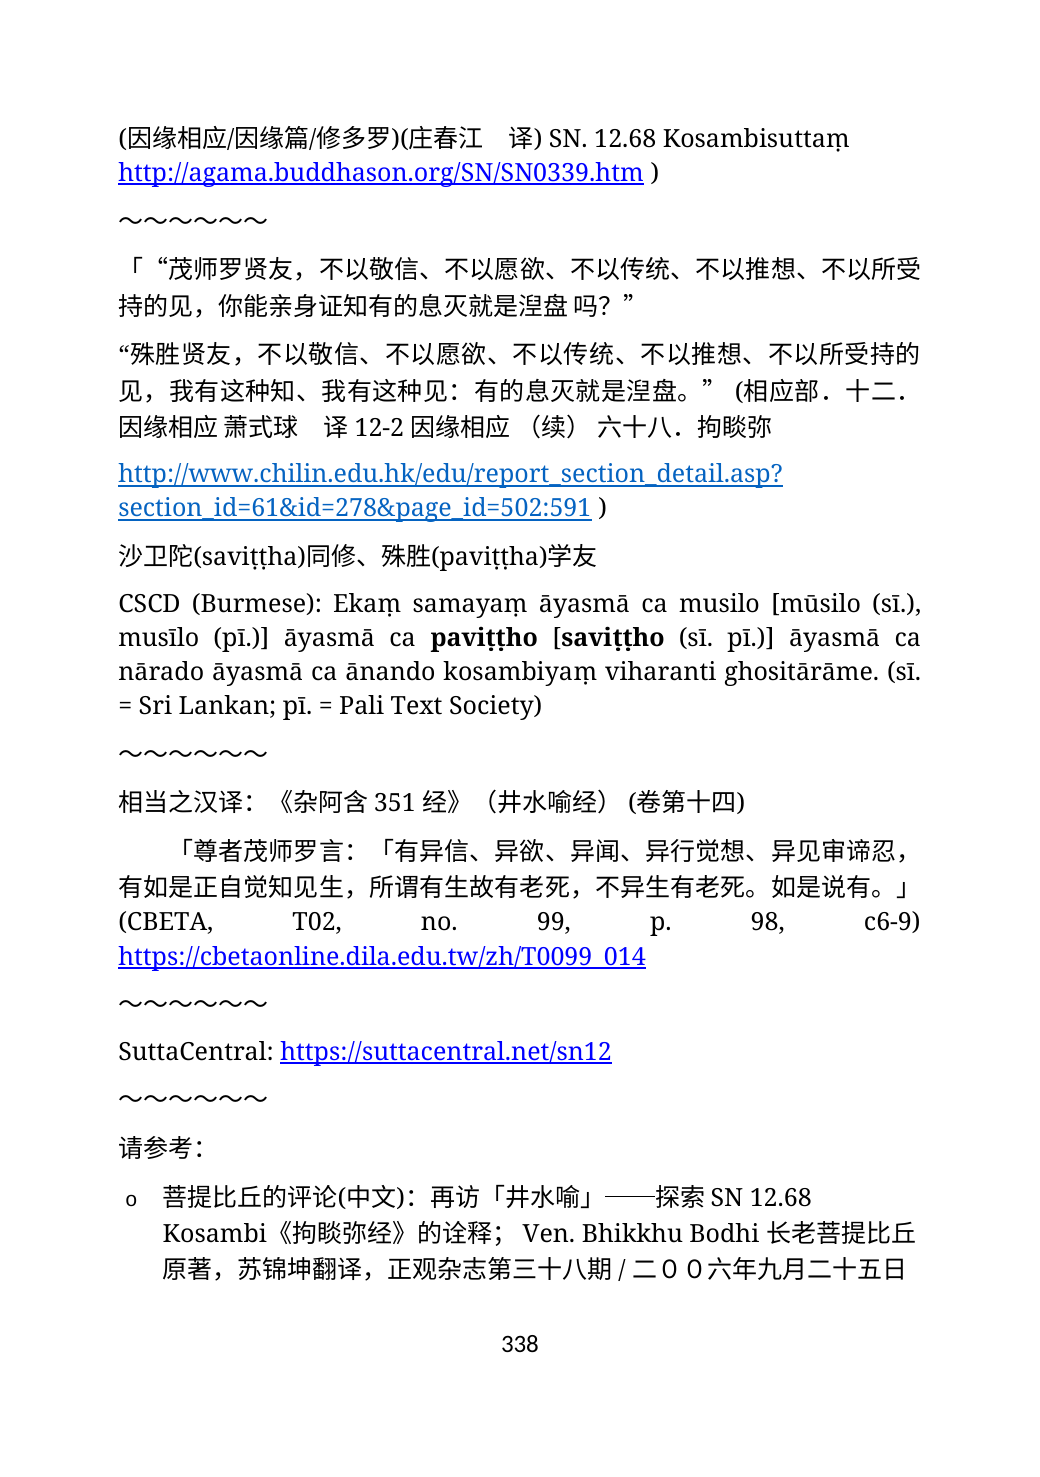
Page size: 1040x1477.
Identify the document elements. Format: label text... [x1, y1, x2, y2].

text “殊胜贤友，不以敬信、不以愿欲、不以传统、不以推想、不以所受持的见，我有这种知、我有这种见：有的息灭就是湼盘。” (相应部．十二．因缘相应 萧式球 译 12-2 因缘相应 （续） 六十八．拘睒弥 [118, 335, 921, 443]
text ～～～～～～ [118, 1080, 921, 1116]
text 「“茂师罗贤友，不以敬信、不以愿欲、不以传统、不以推想、不以所受持的见，你能亲身证知有的息灭就是湼盘 吗？” [118, 250, 921, 322]
list 菩提比丘的评论(中文)：再访「井水喻」──探索 SN 12.68 Kosambi《拘睒弥经》的诠释； Ven. Bhikkhu Bodhi 长老菩提比丘原著，苏锦坤翻译，正观杂志第三十八期 / 二００六年九月二十五日 [125, 1177, 921, 1286]
text ～～～～～～ [118, 734, 921, 770]
text 「尊者茂师罗言：「有异信、异欲、异闻、异行觉想、异见审谛忍，有如是正自觉知见生，所谓有生故有老死，不异生有老死。如是说有。」(CBETA, T02, no. 99, p. 98, c6-9) https://cbetaonline.dila.edu.tw/zh/T0099_014 [118, 832, 921, 972]
text 沙卫陀(saviṭṭha)同修、殊胜(paviṭṭha)学友 [118, 537, 921, 573]
text 相当之汉译：《杂阿含 351 经》（井水喻经） (卷第十四) [118, 783, 921, 819]
text ～～～～～～ [118, 201, 921, 237]
text http://www.chilin.edu.hk/edu/report_section_detail.asp?section_id=61&id=278&page_id=502:591 ) [118, 456, 921, 524]
text CSCD (Burmese): Ekaṃ samayaṃ āyasmā ca musilo [mūsilo (sī.), musīlo (pī.)] āyasmā ca paviṭṭho [saviṭṭho (sī. pī.)] āyasmā ca nārado āyasmā ca ānando kosambiyaṃ viharanti ghositārāme. (sī. = Sri Lankan; pī. = Pali Text Society) [118, 585, 921, 722]
text (因缘相应/因缘篇/修多罗)(庄春江 译) SN. 12.68 Kosambisuttaṃ http://agama.buddhason.org/SN/SN0339.htm ) [118, 118, 921, 188]
text 请参考： [118, 1129, 921, 1165]
text ～～～～～～ [118, 985, 921, 1021]
text SuttaCentral: https://suttacentral.net/sn12 [118, 1033, 921, 1067]
